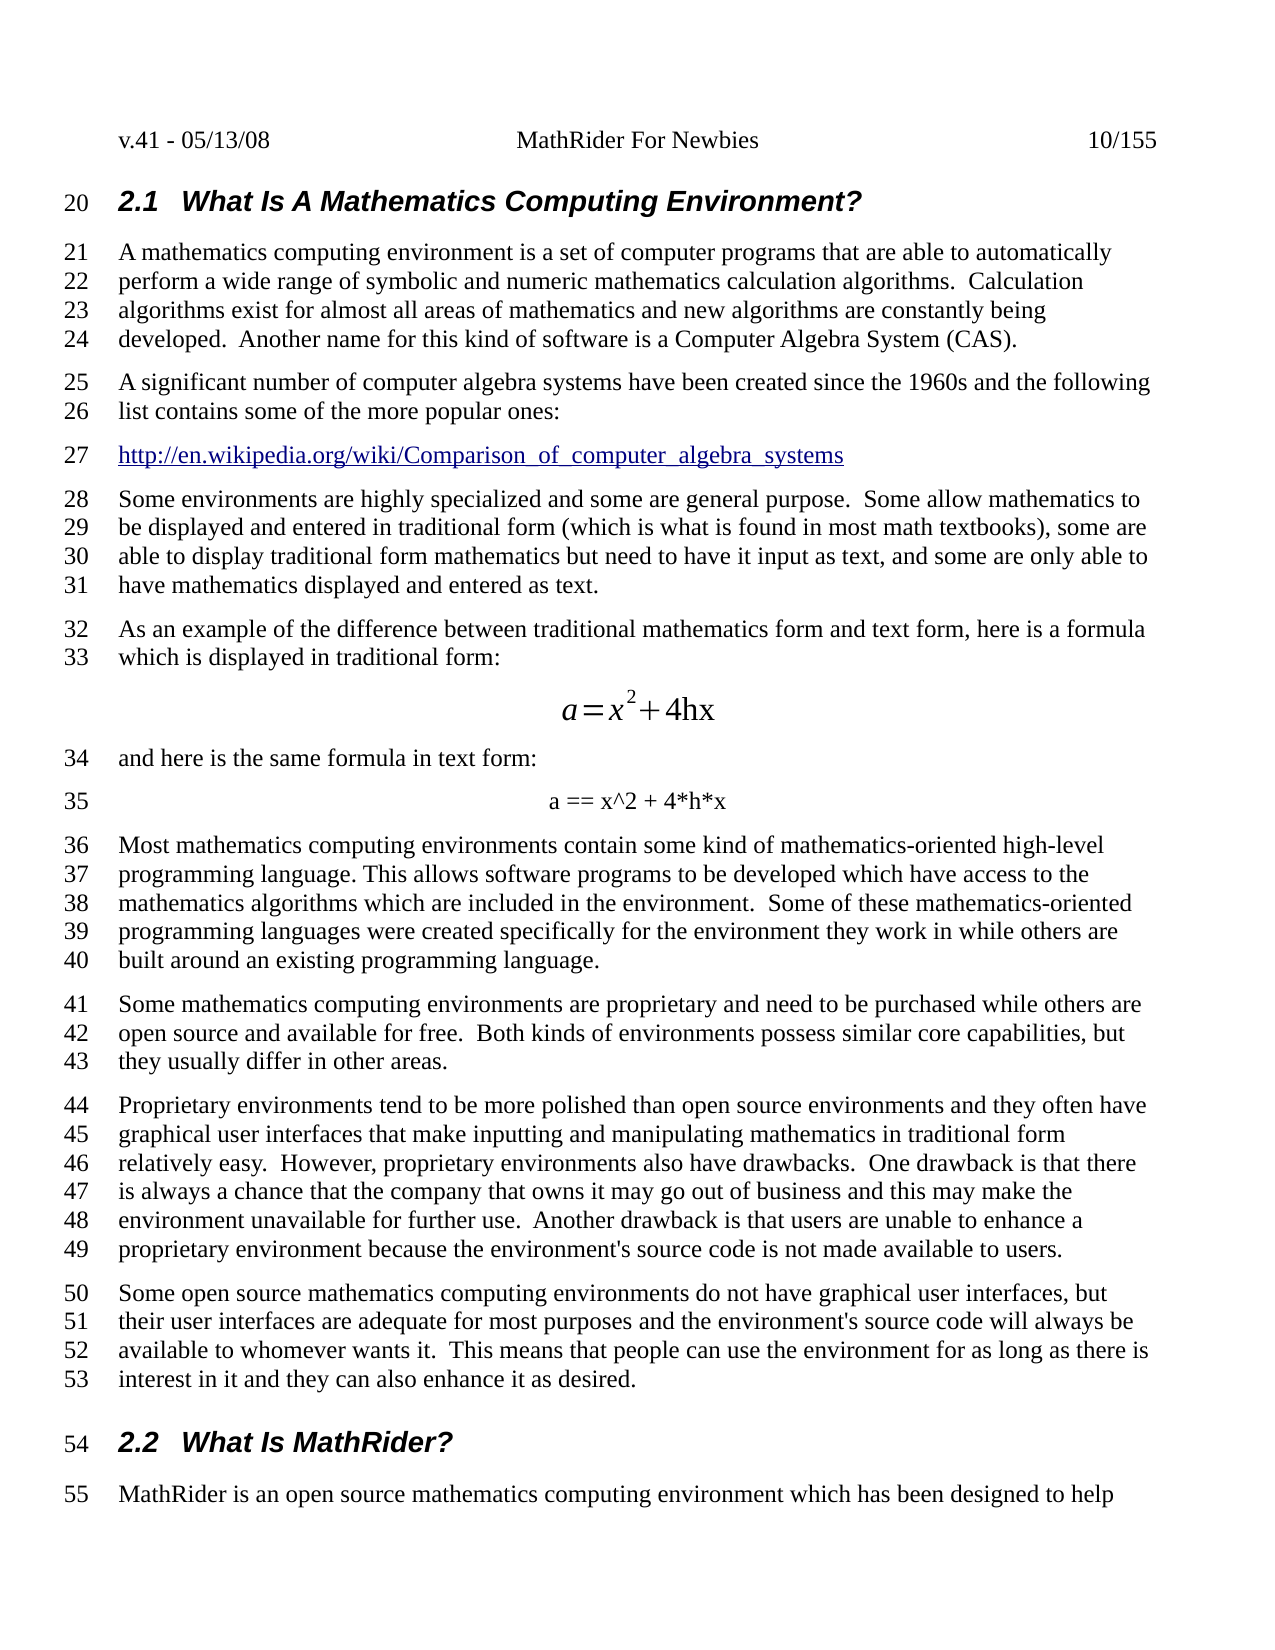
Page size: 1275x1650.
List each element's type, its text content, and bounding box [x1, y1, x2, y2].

text As an example of the difference between traditional mathematics form and text form, here is a formula which is displayed in traditional form: [118, 614, 1157, 671]
text and here is the same formula in text form: [118, 743, 1157, 771]
text Some mathematics computing environments are proprietary and need to be purchased while others are open source and available for free. Both kinds of environments possess similar core capabilities, but they usually differ in other areas. [118, 989, 1157, 1075]
text a == x^2 + 4*h*x [118, 786, 1157, 815]
text MathRider is an open source mathematics computing environment which has been designed to help [118, 1479, 1157, 1507]
text Proprietary environments tend to be more polished than open source environments and they often have graphical user interfaces that make inputting and manipulating mathematics in traditional form relatively easy. However, proprietary environments also have drawbacks. One drawback is that there is always a chance that the company that owns it may go out of business and this may make the environment unavailable for further use. Another drawback is that users are unable to enhance a proprietary environment because the environment's source code is not made available to users. [118, 1090, 1157, 1263]
text A significant number of computer algebra systems have been created since the 1960s and the following list contains some of the more popular ones: [118, 367, 1157, 425]
text Some environments are highly specialized and some are general purpose. Some allow mathematics to be displayed and entered in traditional form (which is what is found in most math textbooks), some are able to display traditional form mathematics but need to have it input as text, and some are only able to have mathematics displayed and entered as text. [118, 484, 1157, 599]
text Most mathematics computing environments contain some kind of mathematics-oriented high-level programming language. This allows software programs to be developed which have access to the mathematics algorithms which are included in the environment. Some of these mathematics-oriented programming languages were created specifically for the environment they work in while others are built around an existing programming language. [118, 830, 1157, 974]
subtitle What Is A Mathematics Computing Environment? [118, 184, 1157, 217]
text Some open source mathematics computing environments do not have graphical user interfaces, but their user interfaces are adequate for most purposes and the environment's source code will always be available to whomever wants it. This means that people can use the environment for as long as there is interest in it and they can also enhance it as desired. [118, 1278, 1157, 1393]
text http://en.wikipedia.org/wiki/Comparison_of_computer_algebra_systems [118, 440, 1157, 469]
text A mathematics computing environment is a set of computer programs that are able to automatically perform a wide range of symbolic and numeric mathematics calculation algorithms. Calculation algorithms exist for almost all areas of mathematics and new algorithms are constantly being developed. Another name for this kind of software is a Computer Algebra System (CAS). [118, 237, 1157, 352]
subtitle What Is MathRider? [118, 1425, 1157, 1459]
